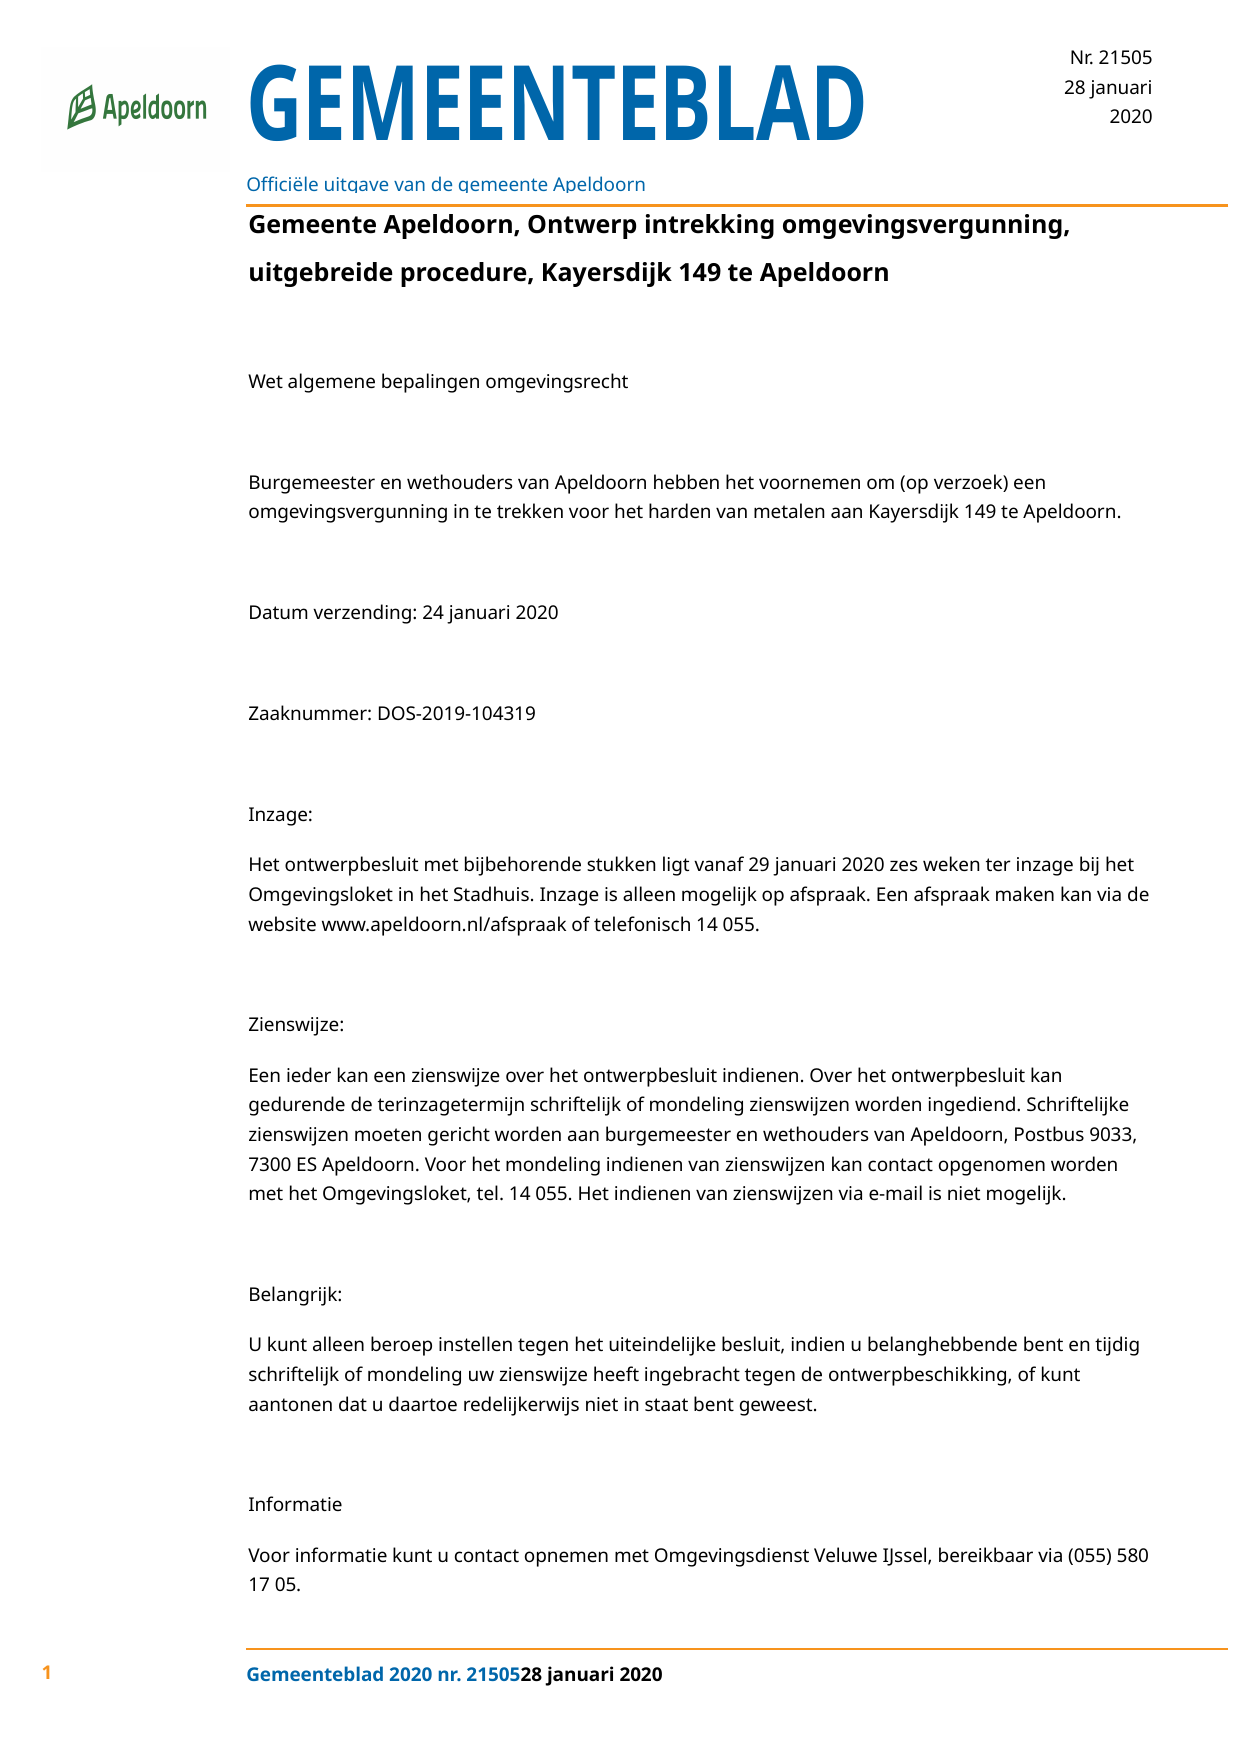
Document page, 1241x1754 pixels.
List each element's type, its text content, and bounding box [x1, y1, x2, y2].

text Burgemeester en wethouders van Apeldoorn hebben het voornemen om (op verzoek) een omgevingsvergunning in te trekken voor het harden van metalen aan Kayersdijk 149 te Apeldoorn. [248, 469, 1152, 524]
text Wet algemene bepalingen omgevingsrecht [248, 368, 1152, 394]
text Inzage: [248, 801, 1152, 827]
picture [41, 47, 231, 172]
text Voor informatie kunt u contact opnemen met Omgevingsdienst Veluwe IJssel, bereikbaar via (055) 580 17 05. [248, 1542, 1152, 1597]
text U kunt alleen beroep instellen tegen het uiteindelijke besluit, indien u belanghebbende bent en tijdig schriftelijk of mondeling uw zienswijze heeft ingebracht tegen de ontwerpbeschikking, of kunt aantonen dat u daartoe redelijkerwijs niet in staat bent geweest. [248, 1332, 1152, 1417]
text Zaaknummer: DOS-2019-104319 [248, 700, 1152, 726]
text Het ontwerpbesluit met bijbehorende stukken ligt vanaf 29 januari 2020 zes weken ter inzage bij het Omgevingsloket in het Stadhuis. Inzage is alleen mogelijk op afspraak. Een afspraak maken kan via de website www.apeldoorn.nl/afspraak of telefonisch 14 055. [248, 852, 1152, 937]
text Datum verzending: 24 januari 2020 [248, 599, 1152, 625]
text Zienswijze: [248, 1012, 1152, 1037]
text Gemeente Apeldoorn, Ontwerp intrekking omgevingsvergunning, uitgebreide procedure, Kayersdijk 149 te Apeldoorn [248, 207, 1152, 288]
text Belangrijk: [248, 1281, 1152, 1307]
text Een ieder kan een zienswijze over het ontwerpbesluit indienen. Over het ontwerpbesluit kan gedurende de terinzagetermijn schriftelijk of mondeling zienswijzen worden ingediend. Schriftelijke zienswijzen moeten gericht worden aan burgemeester en wethouders van Apeldoorn, Postbus 9033, 7300 ES Apeldoorn. Voor het mondeling indienen van zienswijzen kan contact opgenomen worden met het Omgevingsloket, tel. 14 055. Het indienen van zienswijzen via e-mail is niet mogelijk. [248, 1062, 1152, 1206]
text Informatie [248, 1492, 1152, 1517]
